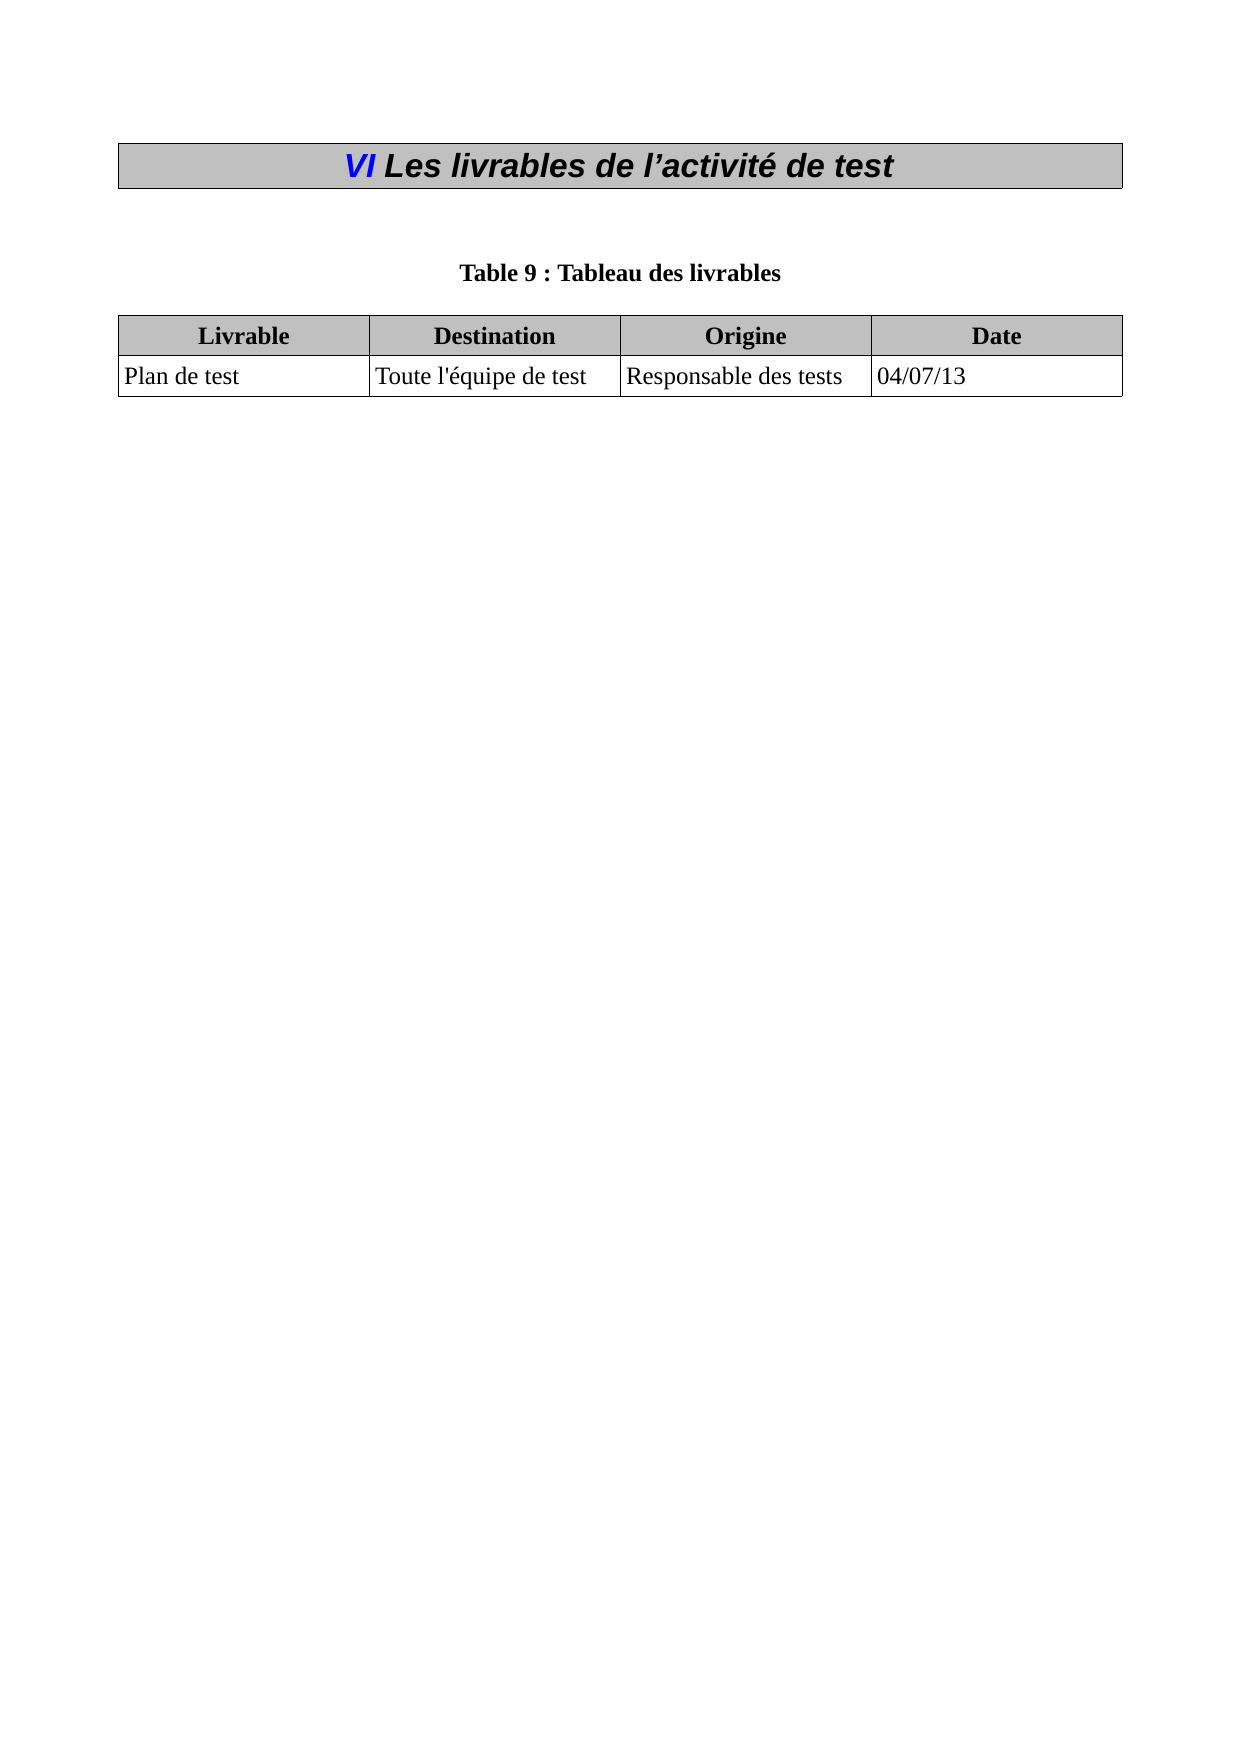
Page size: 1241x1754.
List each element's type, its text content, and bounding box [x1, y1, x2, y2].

table_header Destination [370, 316, 620, 355]
table_header Livrable [119, 316, 369, 355]
table_cell Toute l'équipe de test [370, 356, 620, 396]
subtitle Table 9 : Tableau des livrables [118, 258, 1122, 286]
table_cell Plan de test [119, 356, 369, 396]
table_cell 04/07/13 [872, 356, 1122, 396]
table_header Origine [621, 316, 871, 355]
table_cell Responsable des tests [621, 356, 871, 396]
table_header Date [872, 316, 1122, 355]
subtitle VI Les livrables de l’activité de test [119, 144, 1122, 188]
